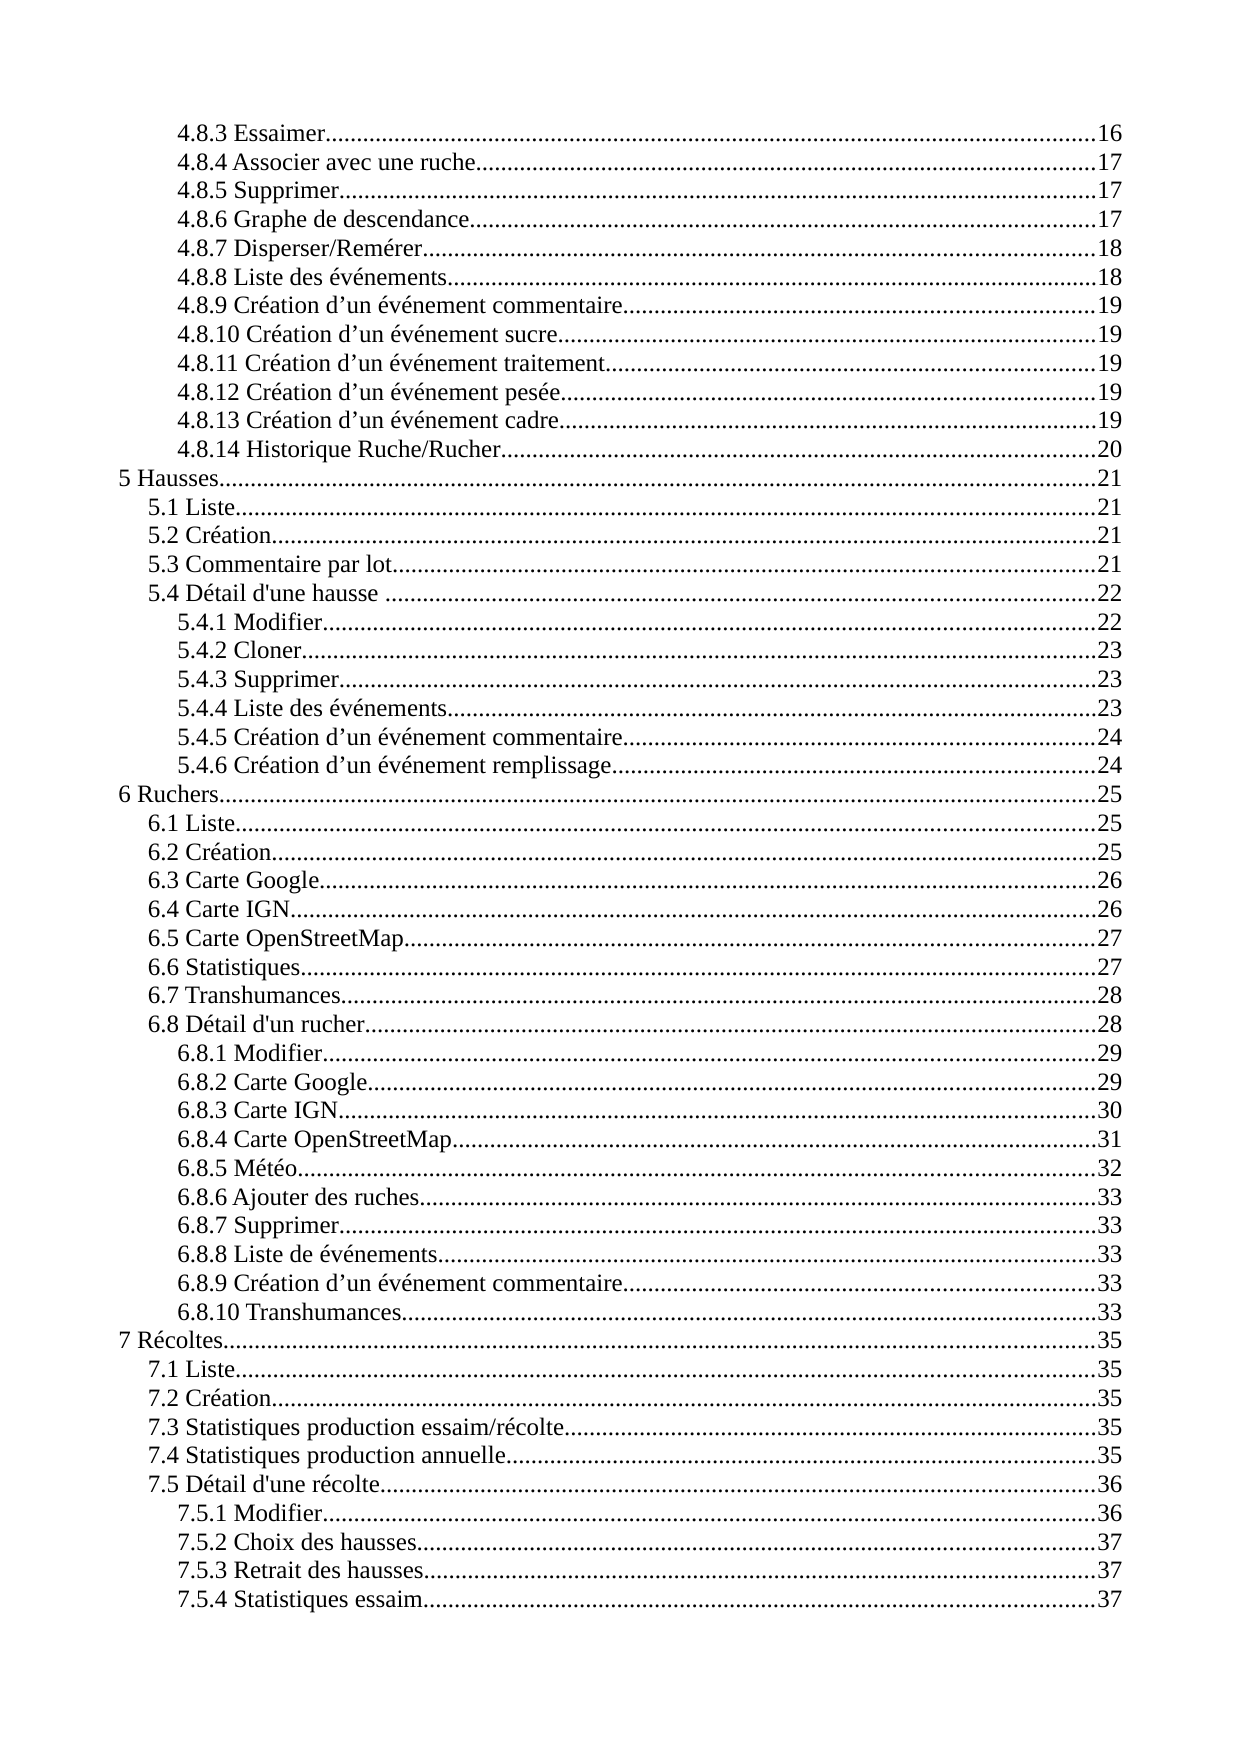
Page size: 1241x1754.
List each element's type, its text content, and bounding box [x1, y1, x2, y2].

text 5.4.2 Cloner 23 [177, 636, 1122, 664]
text 4.8.3 Essaimer 16 [177, 118, 1122, 147]
text 4.8.10 Création d’un événement sucre 19 [177, 319, 1122, 348]
text 6.8.8 Liste de événements 33 [177, 1239, 1122, 1268]
text 4.8.5 Supprimer 17 [177, 176, 1122, 204]
text 6.1 Liste 25 [148, 808, 1122, 837]
text 5 Hausses 21 [118, 463, 1122, 492]
text 6.4 Carte IGN 26 [148, 894, 1122, 923]
text 5.4.5 Création d’un événement commentaire 24 [177, 722, 1122, 751]
text 7.3 Statistiques production essaim/récolte 35 [148, 1412, 1122, 1441]
text 6.8.1 Modifier 29 [177, 1038, 1122, 1067]
text 5.4 Détail d'une hausse 22 [148, 578, 1122, 607]
text 4.8.11 Création d’un événement traitement 19 [177, 348, 1122, 377]
text 7.5.3 Retrait des hausses 37 [177, 1556, 1122, 1584]
text 7.1 Liste 35 [148, 1354, 1122, 1383]
text 6.8.10 Transhumances 33 [177, 1297, 1122, 1326]
text 4.8.6 Graphe de descendance 17 [177, 204, 1122, 233]
text 7.5.1 Modifier 36 [177, 1498, 1122, 1527]
text 6 Ruchers 25 [118, 779, 1122, 808]
text 7.5.4 Statistiques essaim 37 [177, 1584, 1122, 1613]
text 7.2 Création 35 [148, 1383, 1122, 1412]
text 4.8.14 Historique Ruche/Rucher 20 [177, 434, 1122, 463]
text 6.3 Carte Google 26 [148, 866, 1122, 894]
text 7.5.2 Choix des hausses 37 [177, 1527, 1122, 1556]
text 5.1 Liste 21 [148, 492, 1122, 521]
text 4.8.7 Disperser/Remérer 18 [177, 233, 1122, 262]
text 7.5 Détail d'une récolte 36 [148, 1469, 1122, 1498]
text 5.3 Commentaire par lot 21 [148, 549, 1122, 578]
text 5.4.6 Création d’un événement remplissage 24 [177, 751, 1122, 779]
text 5.4.4 Liste des événements 23 [177, 693, 1122, 722]
text 6.2 Création 25 [148, 837, 1122, 866]
text 6.7 Transhumances 28 [148, 981, 1122, 1009]
text 6.8.2 Carte Google 29 [177, 1067, 1122, 1096]
text 4.8.12 Création d’un événement pesée 19 [177, 377, 1122, 406]
text 5.4.1 Modifier 22 [177, 607, 1122, 636]
text 5.4.3 Supprimer 23 [177, 664, 1122, 693]
text 6.8.7 Supprimer 33 [177, 1211, 1122, 1239]
text 4.8.8 Liste des événements 18 [177, 262, 1122, 291]
text 4.8.9 Création d’un événement commentaire 19 [177, 291, 1122, 319]
text 6.8.4 Carte OpenStreetMap 31 [177, 1124, 1122, 1153]
text 6.6 Statistiques 27 [148, 952, 1122, 981]
text 6.8.6 Ajouter des ruches 33 [177, 1182, 1122, 1211]
text 6.8.3 Carte IGN 30 [177, 1096, 1122, 1124]
text 7 Récoltes 35 [118, 1326, 1122, 1354]
text 6.5 Carte OpenStreetMap 27 [148, 923, 1122, 952]
text 5.2 Création 21 [148, 521, 1122, 549]
text 6.8.5 Météo 32 [177, 1153, 1122, 1182]
text 7.4 Statistiques production annuelle 35 [148, 1441, 1122, 1469]
text 6.8 Détail d'un rucher 28 [148, 1009, 1122, 1038]
text 6.8.9 Création d’un événement commentaire 33 [177, 1268, 1122, 1297]
text 4.8.13 Création d’un événement cadre 19 [177, 406, 1122, 434]
text 4.8.4 Associer avec une ruche 17 [177, 147, 1122, 176]
